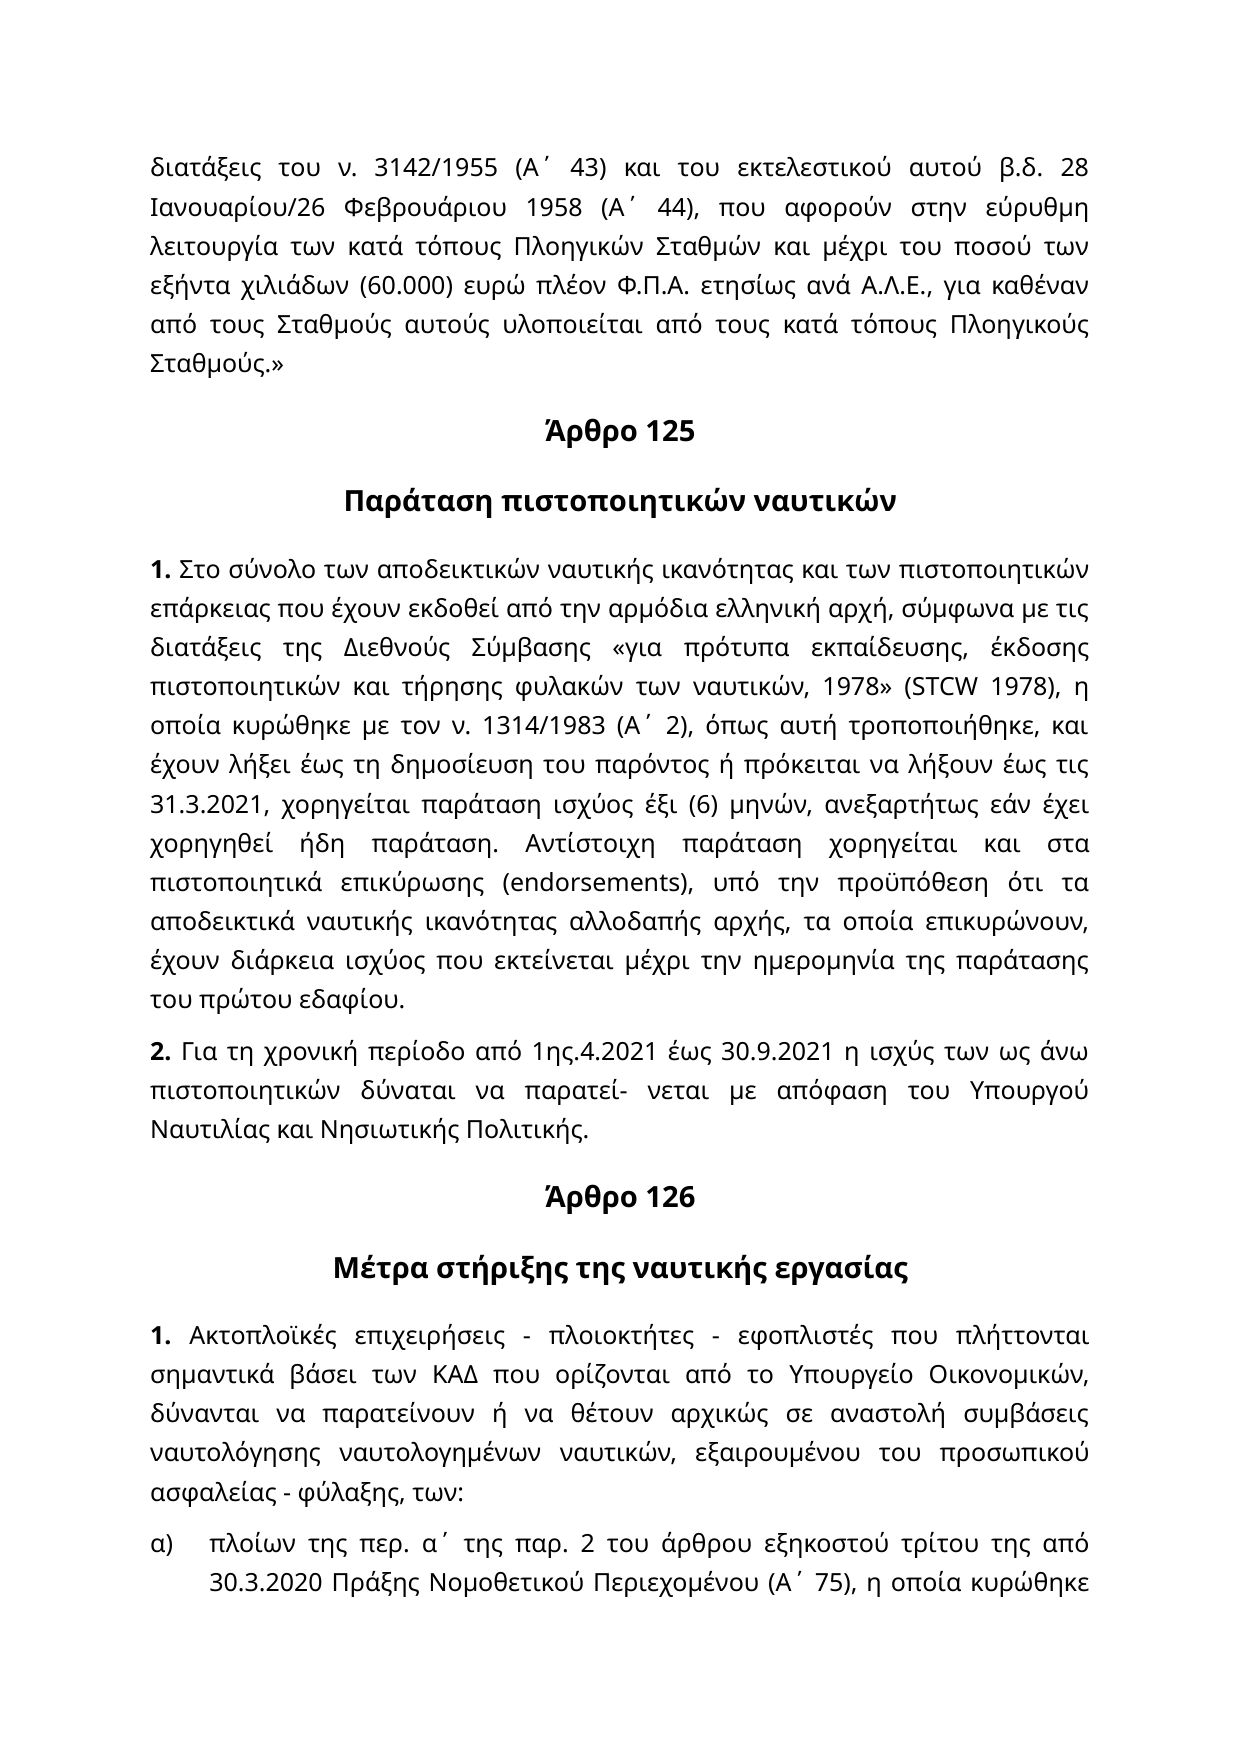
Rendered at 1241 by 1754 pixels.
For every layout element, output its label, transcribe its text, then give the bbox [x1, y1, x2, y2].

subtitle Μέτρα στήριξης της ναυτικής εργασίας [150, 1247, 1090, 1287]
list α) πλοίων της περ. α΄ της παρ. 2 του άρθρου εξηκοστού τρίτου της από 30.3.2020 Πράξης Νομοθετικού Περιεχομένου (Α΄ 75), η οποία κυρώθηκε [150, 1526, 1090, 1599]
subtitle Άρθρο 126 [150, 1176, 1090, 1216]
text 1. Στο σύνολο των αποδεικτικών ναυτικής ικανότητας και των πιστοποιητικών επάρκειας που έχουν εκδοθεί από την αρμόδια ελληνική αρχή, σύμφωνα με τις διατάξεις της Διεθνούς Σύμβασης «για πρότυπα εκπαίδευσης, έκδοσης πιστοποιητικών και τήρησης φυλακών των ναυτικών, 1978» (STCW 1978), η οποία κυρώθηκε με τον ν. 1314/1983 (Α΄ 2), όπως αυτή τροποποιήθηκε, και έχουν λήξει έως τη δημοσίευση του παρόντος ή πρόκειται να λήξουν έως τις 31.3.2021, χορηγείται παράταση ισχύος έξι (6) μηνών, ανεξαρτήτως εάν έχει χορηγηθεί ήδη παράταση. Αντίστοιχη παράταση χορηγείται και στα πιστοποιητικά επικύρωσης (endorsements), υπό την προϋπόθεση ότι τα αποδεικτικά ναυτικής ικανότητας αλλοδαπής αρχής, τα οποία επικυρώνουν, έχουν διάρκεια ισχύος που εκτείνεται μέχρι την ημερομηνία της παράτασης του πρώτου εδαφίου. [150, 551, 1090, 1016]
text διατάξεις του ν. 3142/1955 (Α΄ 43) και του εκτελεστικού αυτού β.δ. 28 Ιανουαρίου/26 Φεβρουάριου 1958 (Α΄ 44), που αφορούν στην εύρυθμη λειτουργία των κατά τόπους Πλοηγικών Σταθμών και μέχρι του ποσού των εξήντα χιλιάδων (60.000) ευρώ πλέον Φ.Π.Α. ετησίως ανά Α.Λ.Ε., για καθέναν από τους Σταθμούς αυτούς υλοποιείται από τους κατά τόπους Πλοηγικούς Σταθμούς.» [150, 150, 1090, 380]
text 1. Ακτοπλοϊκές επιχειρήσεις - πλοιοκτήτες - εφοπλιστές που πλήττονται σημαντικά βάσει των ΚΑΔ που ορίζονται από το Υπουργείο Οικονομικών, δύνανται να παρατείνουν ή να θέτουν αρχικώς σε αναστολή συμβάσεις ναυτολόγησης ναυτολογημένων ναυτικών, εξαιρουμένου του προσωπικού ασφαλείας - φύλαξης, των: [150, 1317, 1090, 1508]
text 2. Για τη χρονική περίοδο από 1ης.4.2021 έως 30.9.2021 η ισχύς των ως άνω πιστοποιητικών δύναται να παρατεί- νεται με απόφαση του Υπουργού Ναυτιλίας και Νησιωτικής Πολιτικής. [150, 1034, 1090, 1146]
subtitle Παράταση πιστοποιητικών ναυτικών [150, 481, 1090, 520]
subtitle Άρθρο 125 [150, 410, 1090, 450]
